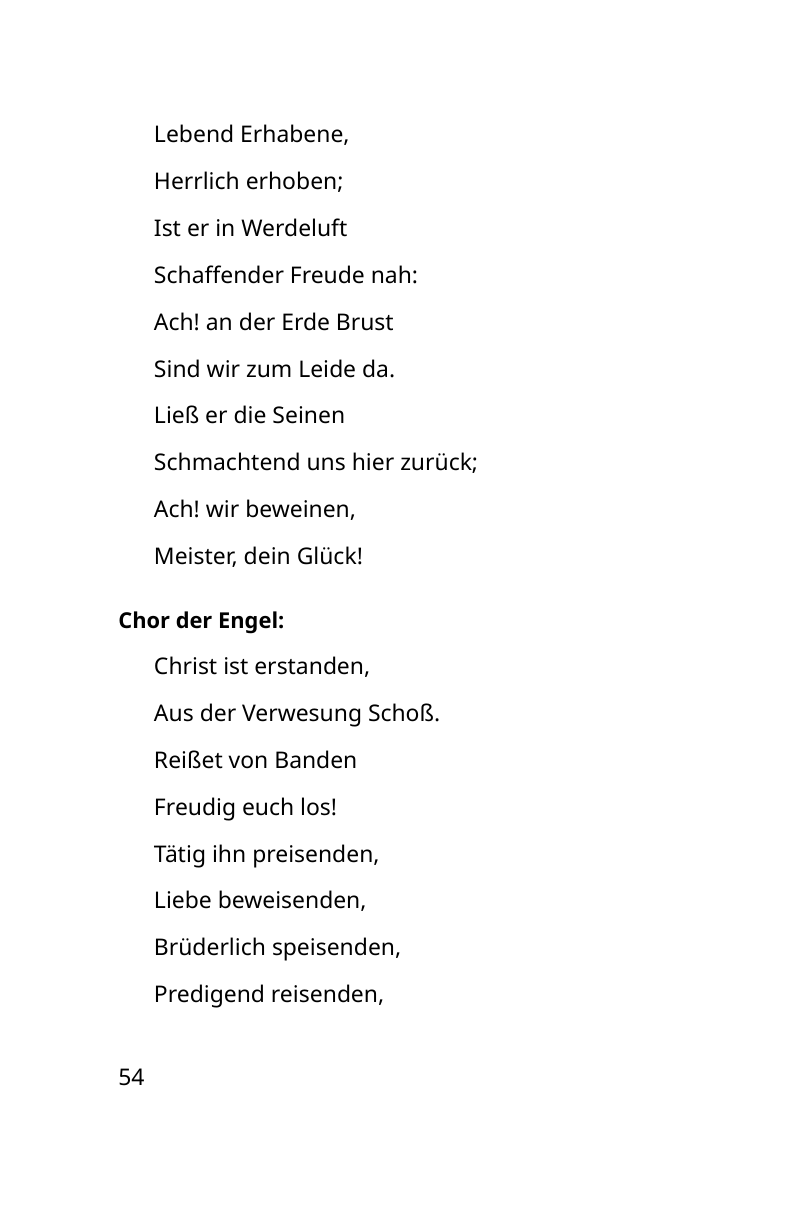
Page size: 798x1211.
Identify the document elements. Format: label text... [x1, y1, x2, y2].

text Chor der Engel: Christ ist erstanden, Aus der Verwesung Schoß. Reißet von Banden Freudig euch los! Tätig ihn preisenden, Liebe beweisenden, Brüderlich speisenden, Predigend reisenden, [118, 604, 679, 1009]
text Lebend Erhabene, Herrlich erhoben; Ist er in Werdeluft Schaffender Freude nah: Ach! an der Erde Brust Sind wir zum Leide da. Ließ er die Seinen Schmachtend uns hier zurück; Ach! wir beweinen, Meister, dein Glück! [118, 118, 679, 571]
